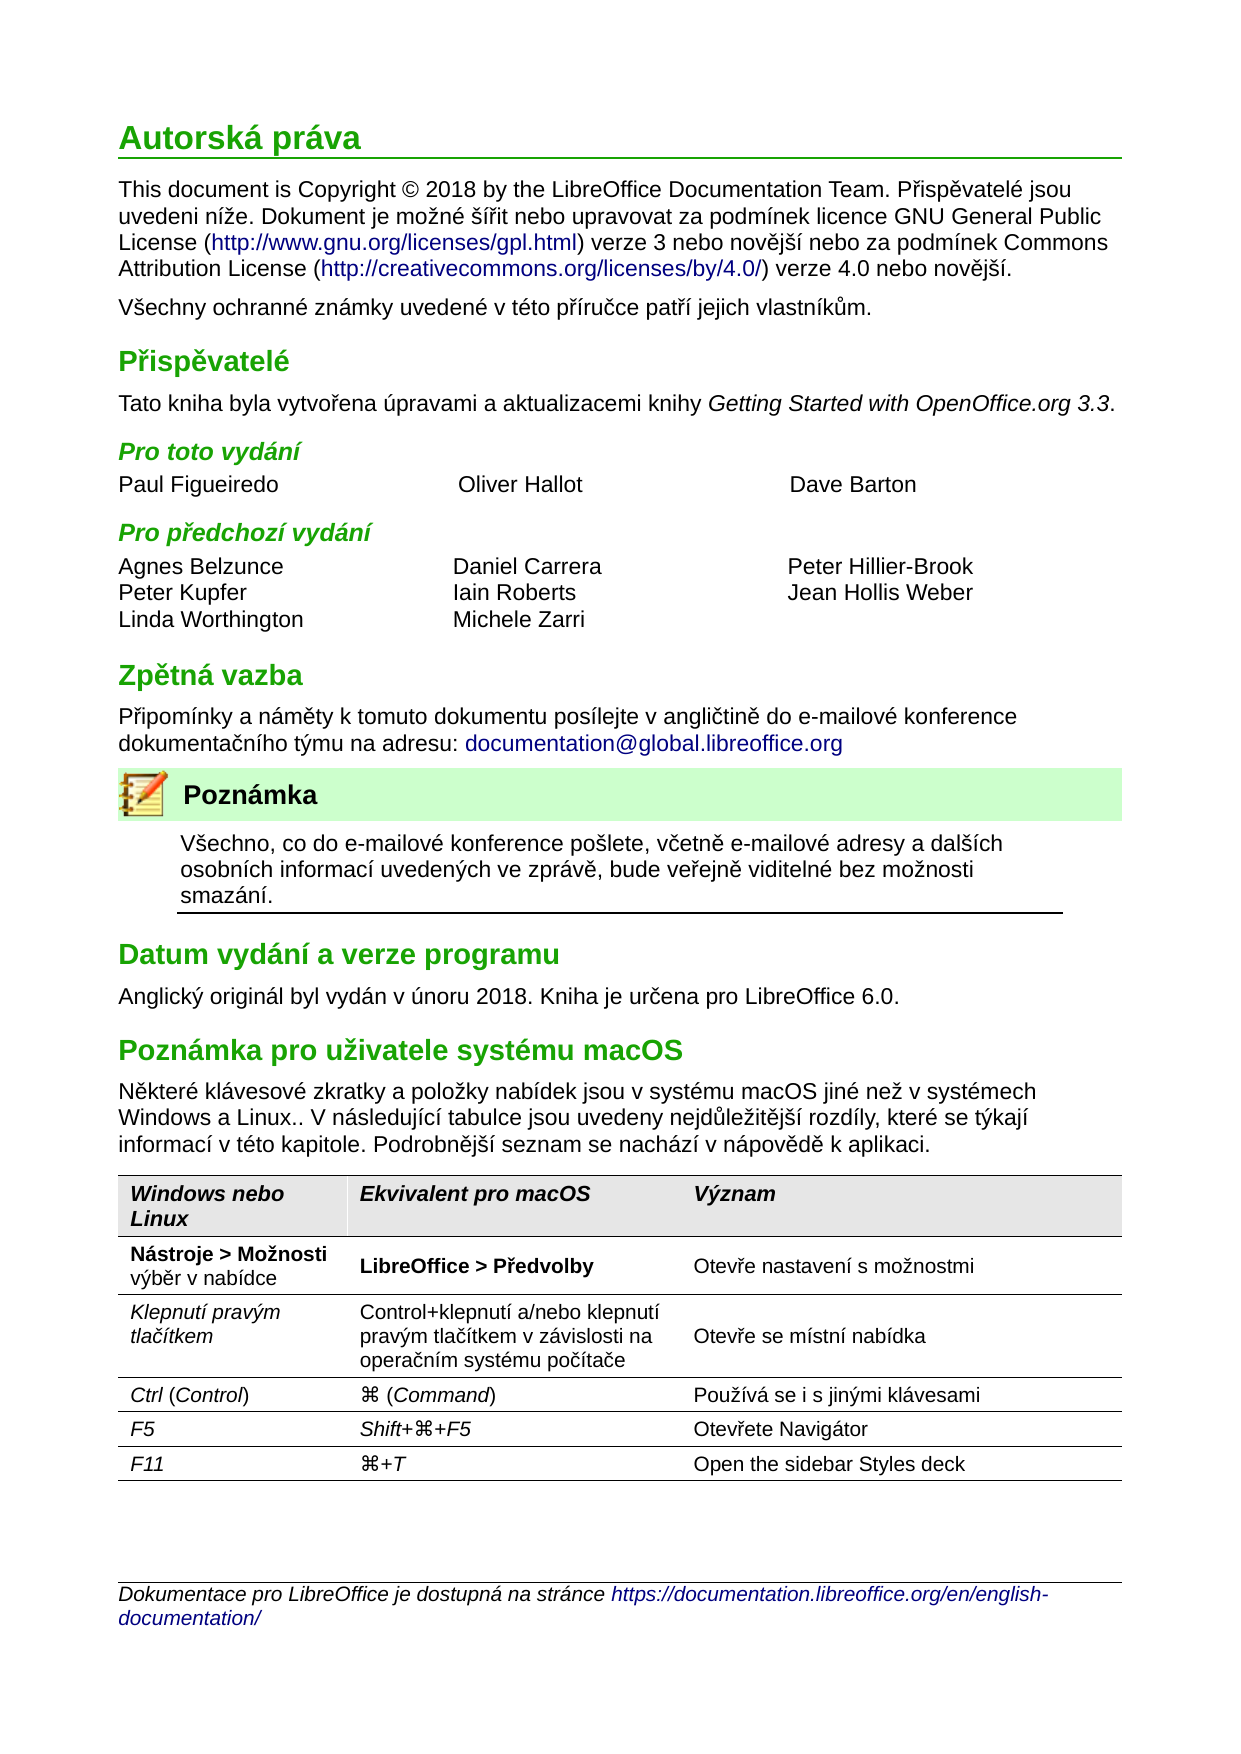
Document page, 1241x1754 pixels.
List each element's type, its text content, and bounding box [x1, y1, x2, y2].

table_cell Otevře se místní nabídka [681, 1295, 1122, 1377]
table_header Paul Figueiredo [118, 471, 458, 498]
text Připomínky a náměty k tomuto dokumentu posílejte v angličtině do e-mailové konference dokumentačního týmu na adresu: documentation@global.libreoffice.org [118, 703, 1122, 756]
subtitle Zpětná vazba [118, 658, 1122, 692]
table_cell ⌘+T [348, 1447, 681, 1480]
table_cell Otevře nastavení s možnostmi [681, 1237, 1122, 1294]
text Všechny ochranné známky uvedené v této příručce patří jejich vlastníkům. [118, 294, 1122, 321]
subtitle Poznámka pro uživatele systému macOS [118, 1033, 1122, 1066]
table_cell Ctrl (Control) [118, 1378, 347, 1411]
table_cell Shift+⌘+F5 [348, 1412, 681, 1446]
text This document is Copyright © 2018 by the LibreOffice Documentation Team. Přispěvatelé jsou uvedeni níže. Dokument je možné šířit nebo upravovat za podmínek licence GNU General Public License (http://www.gnu.org/licenses/gpl.html) verze 3 nebo novější nebo za podmínek Commons Attribution License (http://creativecommons.org/licenses/by/4.0/) verze 4.0 nebo novější. [118, 176, 1122, 282]
subtitle Datum vydání a verze programu [118, 937, 1122, 971]
table_cell F5 [118, 1412, 347, 1446]
table_cell Otevřete Navigátor [681, 1412, 1122, 1446]
text Tato kniha byla vytvořena úpravami a aktualizacemi knihy Getting Started with OpenOffice.org 3.3. [118, 389, 1122, 416]
subtitle Pro předchozí vydání [118, 518, 1122, 547]
table_cell Michele Zarri [453, 606, 787, 634]
table_cell Jean Hollis Weber [788, 579, 1122, 606]
text Některé klávesové zkratky a položky nabídek jsou v systému macOS jiné než v systémech Windows a Linux.. V následující tabulce jsou uvedeny nejdůležitější rozdíly, které se týkají informací v této kapitole. Podrobnější seznam se nachází v nápovědě k aplikaci. [118, 1078, 1122, 1157]
table_cell Nástroje > Možnosti výběr v nabídce [118, 1237, 347, 1294]
table_cell [788, 606, 1122, 634]
table_cell Klepnutí pravým tlačítkem [118, 1295, 347, 1377]
subtitle Pro toto vydání [118, 437, 1122, 465]
table_cell F11 [118, 1447, 347, 1480]
table_cell LibreOffice > Předvolby [348, 1237, 681, 1294]
subtitle Poznámka [118, 768, 1122, 821]
text Anglický originál byl vydán v únoru 2018. Kniha je určena pro LibreOffice 6.0. [118, 983, 1122, 1009]
table_header Windows nebo Linux [118, 1176, 347, 1236]
table_cell ⌘ (Command) [348, 1378, 681, 1411]
table_header Význam [681, 1176, 1122, 1236]
subtitle Přispěvatelé [118, 344, 1122, 378]
table_header Daniel Carrera [453, 553, 787, 579]
table_cell Používá se i s jinými klávesami [681, 1378, 1122, 1411]
subtitle Autorská práva [118, 118, 1122, 157]
picture [119, 769, 170, 820]
table_cell Control+klepnutí a/nebo klepnutí pravým tlačítkem v závislosti na operačním systému počítače [348, 1295, 681, 1377]
text Všechno, co do e-mailové konference pošlete, včetně e-mailové adresy a dalších osobních informací uvedených ve zprávě, bude veřejně viditelné bez možnosti smazání. [177, 827, 1063, 912]
table_header Ekvivalent pro macOS [348, 1176, 681, 1236]
table_header Dave Barton [789, 471, 1122, 498]
table_cell Iain Roberts [453, 579, 787, 606]
table_cell Linda Worthington [118, 606, 453, 634]
table_header Oliver Hallot [458, 471, 789, 498]
table_cell Open the sidebar Styles deck [681, 1447, 1122, 1480]
table_cell Peter Kupfer [118, 579, 453, 606]
table_header Agnes Belzunce [118, 553, 453, 579]
table_header Peter Hillier-Brook [788, 553, 1122, 579]
